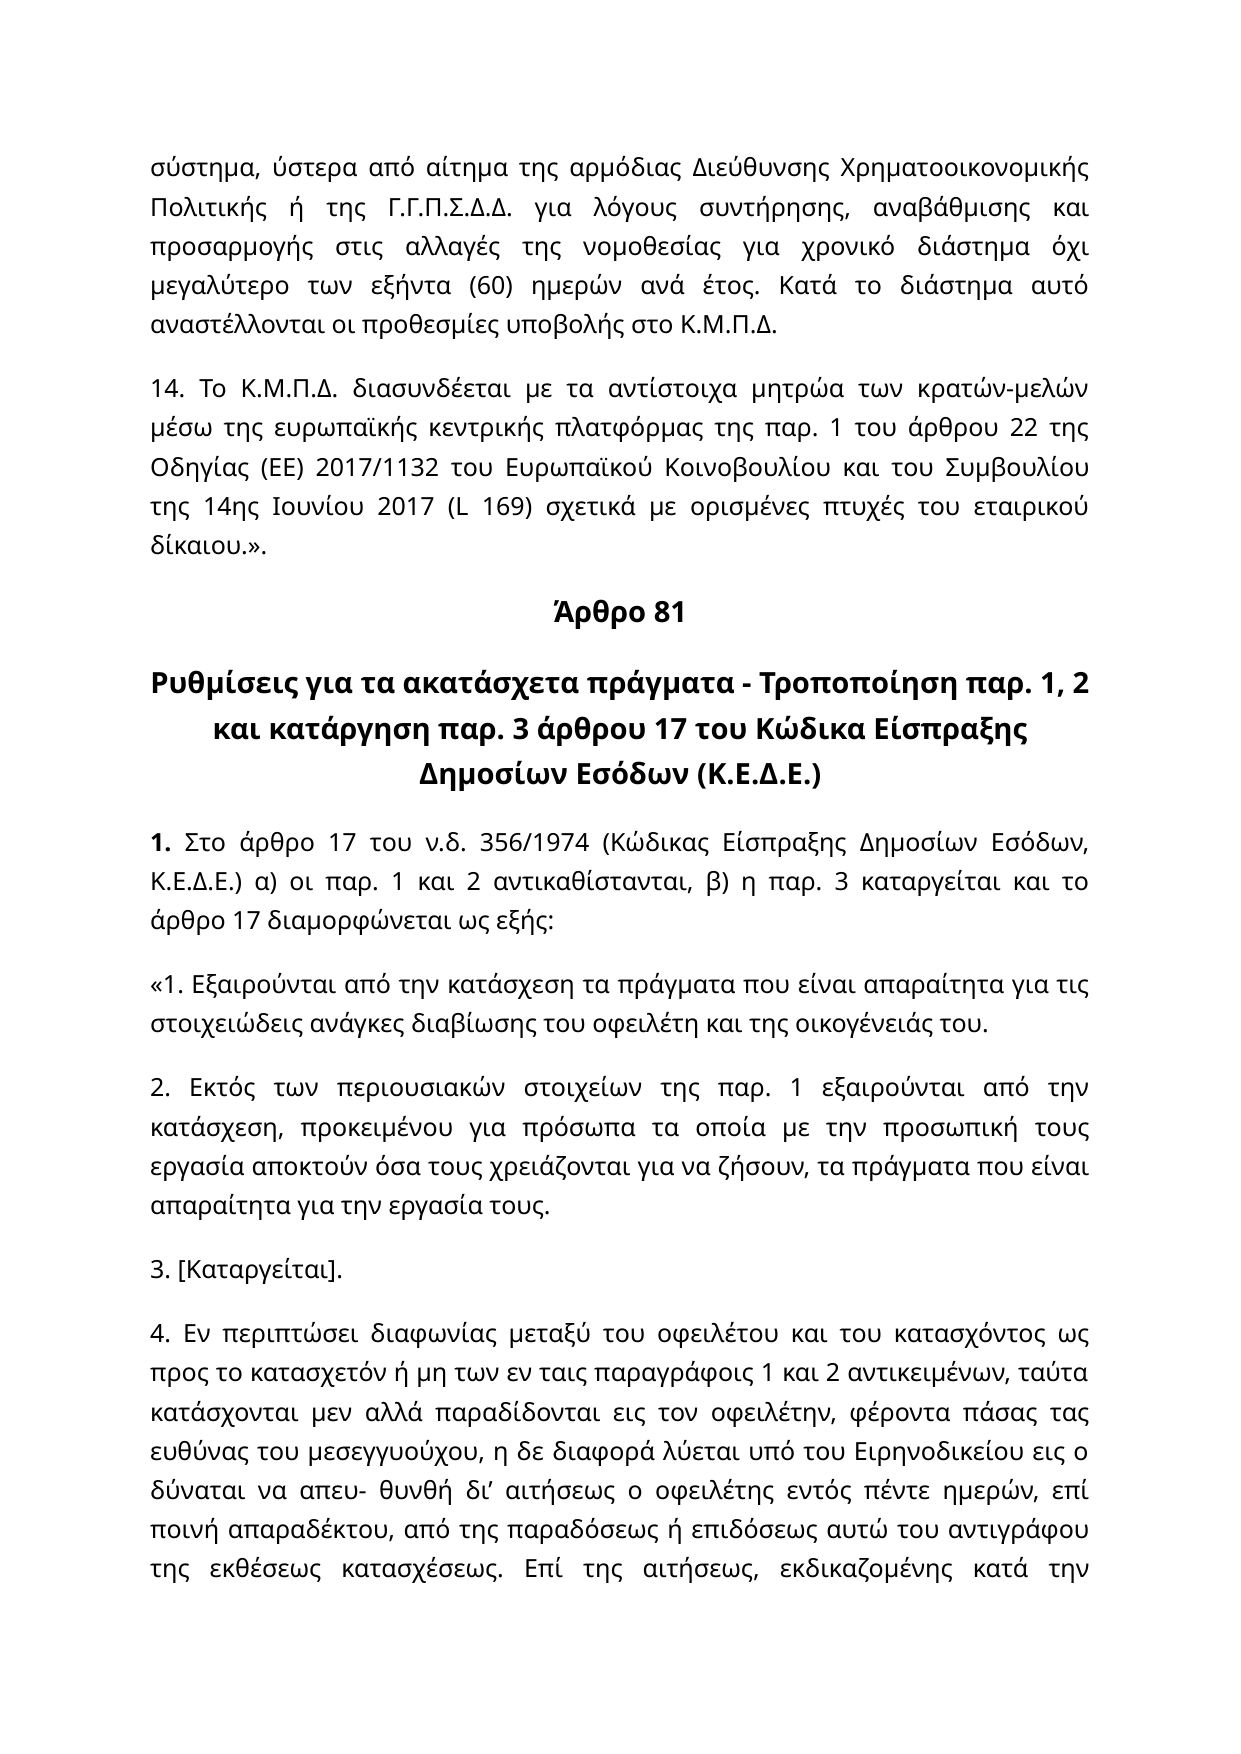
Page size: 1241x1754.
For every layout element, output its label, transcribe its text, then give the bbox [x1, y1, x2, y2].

text 14. Το Κ.Μ.Π.Δ. διασυνδέεται με τα αντίστοιχα μητρώα των κρατών-μελών μέσω της ευρωπαϊκής κεντρικής πλατφόρμας της παρ. 1 του άρθρου 22 της Οδηγίας (ΕΕ) 2017/1132 του Ευρωπαϊκού Κοινοβουλίου και του Συμβουλίου της 14ης Ιουνίου 2017 (L 169) σχετικά με ορισμένες πτυχές του εταιρικού δίκαιου.». [150, 371, 1090, 562]
subtitle Ρυθμίσεις για τα ακατάσχετα πράγματα - Τροποποίηση παρ. 1, 2 και κατάργηση παρ. 3 άρθρου 17 του Κώδικα Είσπραξης Δημοσίων Εσόδων (Κ.Ε.Δ.Ε.) [150, 662, 1090, 793]
text 4. Εν περιπτώσει διαφωνίας μεταξύ του οφειλέτου και του κατασχόντος ως προς το κατασχετόν ή μη των εν ταις παραγράφοις 1 και 2 αντικειμένων, ταύτα κατάσχονται μεν αλλά παραδίδονται εις τον οφειλέτην, φέροντα πάσας τας ευθύνας του μεσεγγυούχου, η δε διαφορά λύεται υπό του Ειρηνοδικείου εις ο δύναται να απευ- θυνθή δι’ αιτήσεως ο οφειλέτης εντός πέντε ημερών, επί ποινή απαραδέκτου, από της παραδόσεως ή επιδόσεως αυτώ του αντιγράφου της εκθέσεως κατασχέσεως. Επί της αιτήσεως, εκδικαζομένης κατά την [150, 1316, 1090, 1585]
text 1. Στο άρθρο 17 του ν.δ. 356/1974 (Κώδικας Είσπραξης Δημοσίων Εσόδων, Κ.Ε.Δ.Ε.) α) οι παρ. 1 και 2 αντικαθίστανται, β) η παρ. 3 καταργείται και το άρθρο 17 διαμορφώνεται ως εξής: [150, 824, 1090, 937]
text 3. [Καταργείται]. [150, 1252, 1090, 1286]
text σύστημα, ύστερα από αίτημα της αρμόδιας Διεύθυνσης Χρηματοοικονομικής Πολιτικής ή της Γ.Γ.Π.Σ.Δ.Δ. για λόγους συντήρησης, αναβάθμισης και προσαρμογής στις αλλαγές της νομοθεσίας για χρονικό διάστημα όχι μεγαλύτερο των εξήντα (60) ημερών ανά έτος. Κατά το διάστημα αυτό αναστέλλονται οι προθεσμίες υποβολής στο Κ.Μ.Π.Δ. [150, 150, 1090, 341]
subtitle Άρθρο 81 [150, 592, 1090, 631]
text «1. Εξαιρούνται από την κατάσχεση τα πράγματα που είναι απαραίτητα για τις στοιχειώδεις ανάγκες διαβίωσης του οφειλέτη και της οικογένειάς του. [150, 967, 1090, 1040]
text 2. Εκτός των περιουσιακών στοιχείων της παρ. 1 εξαιρούνται από την κατάσχεση, προκειμένου για πρόσωπα τα οποία με την προσωπική τους εργασία αποκτούν όσα τους χρειάζονται για να ζήσουν, τα πράγματα που είναι απαραίτητα για την εργασία τους. [150, 1070, 1090, 1222]
